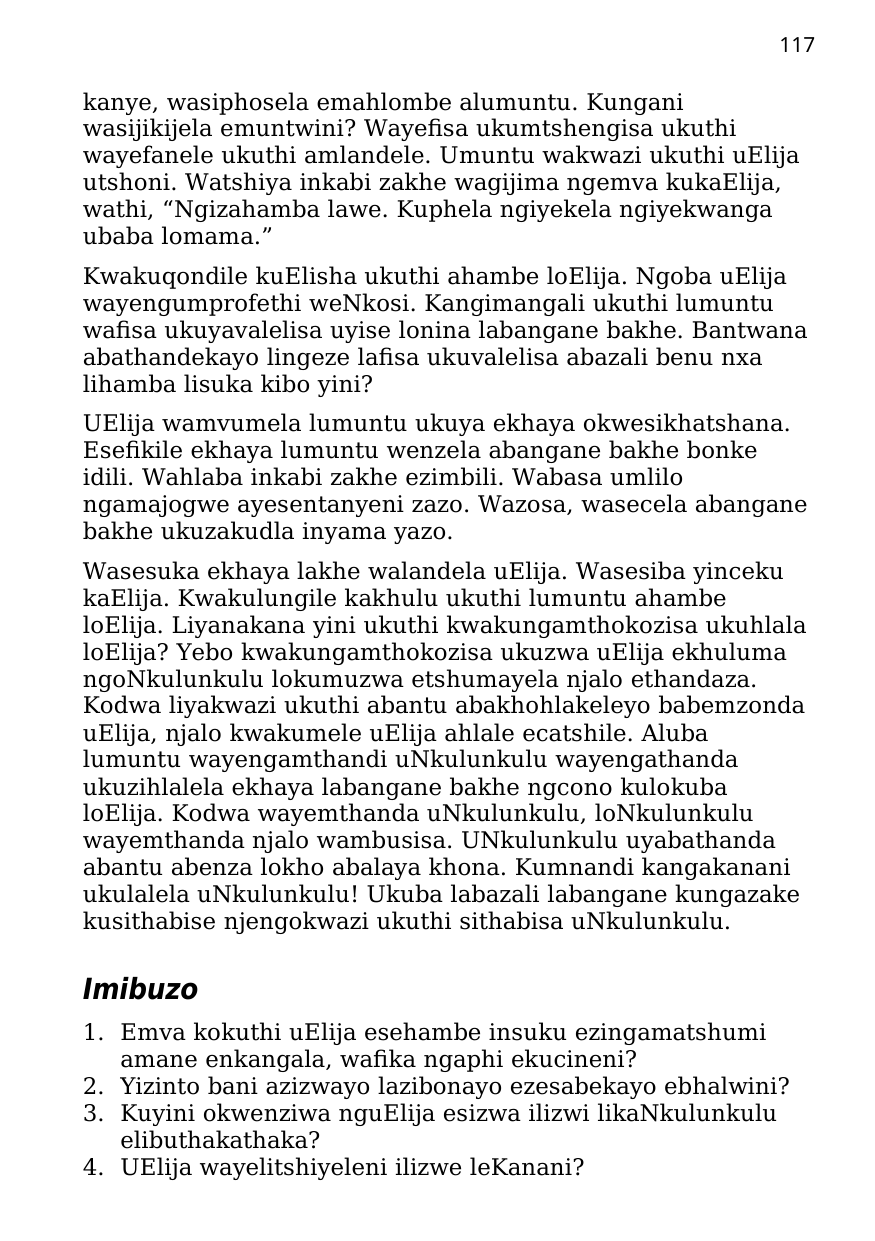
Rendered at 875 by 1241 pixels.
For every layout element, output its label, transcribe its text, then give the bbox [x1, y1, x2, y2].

list Emva kokuthi uElija esehambe insuku ezingamatshumi amane enkangala, wafika ngaphi ekucineni? [83, 1019, 815, 1073]
list Kuyini okwenziwa nguElija esizwa ilizwi likaNkulunkulu elibuthakathaka? [83, 1100, 815, 1154]
list Yizinto bani azizwayo lazibonayo ezesabekayo ebhalwini? [83, 1073, 815, 1100]
text Wasesuka ekhaya lakhe walandela uElija. Wasesiba yinceku kaElija. Kwakulungile kakhulu ukuthi lumuntu ahambe loElija. Liyanakana yini ukuthi kwakungamthokozisa ukuhlala loElija? Yebo kwakungamthokozisa ukuzwa uElija ekhuluma ngoNkulunkulu lokumuzwa etshumayela njalo ethandaza. Kodwa liyakwazi ukuthi abantu abakhohlakeleyo babemzonda uElija, njalo kwakumele uElija ahlale ecatshile. Aluba lumuntu wayengamthandi uNkulunkulu wayengathanda ukuzihlalela ekhaya labangane bakhe ngcono kulokuba loElija. Kodwa wayemthanda uNkulunkulu, loNkulunkulu wayemthanda njalo wambusisa. UNkulunkulu uyabathanda abantu abenza lokho abalaya khona. Kumnandi kangakanani ukulalela uNkulunkulu! Ukuba labazali labangane kungazake kusithabise njengokwazi ukuthi sithabisa uNkulunkulu. [83, 558, 815, 935]
text kanye, wasiphosela emahlombe alumuntu. Kungani wasijikijela emuntwini? Wayefisa ukumtshengisa ukuthi wayefanele ukuthi amlandele. Umuntu wakwazi ukuthi uElija utshoni. Watshiya inkabi zakhe wagijima ngemva kukaElija, wathi, “Ngizahamba lawe. Kuphela ngiyekela ngiyekwanga ubaba lomama.” [83, 88, 815, 250]
text UElija wamvumela lumuntu ukuya ekhaya okwesikhatshana. Esefikile ekhaya lumuntu wenzela abangane bakhe bonke idili. Wahlaba inkabi zakhe ezimbili. Wabasa umlilo ngamajogwe ayesentanyeni zazo. Wazosa, wasecela abangane bakhe ukuzakudla inyama yazo. [83, 410, 815, 545]
list UElija wayelitshiyeleni ilizwe leKanani? [83, 1154, 815, 1181]
text Kwakuqondile kuElisha ukuthi ahambe loElija. Ngoba uElija wayengumprofethi weNkosi. Kangimangali ukuthi lumuntu wafisa ukuyavalelisa uyise lonina labangane bakhe. Bantwana abathandekayo lingeze lafisa ukuvalelisa abazali benu nxa lihamba lisuka kibo yini? [83, 263, 815, 398]
subtitle Imibuzo [83, 973, 815, 1007]
